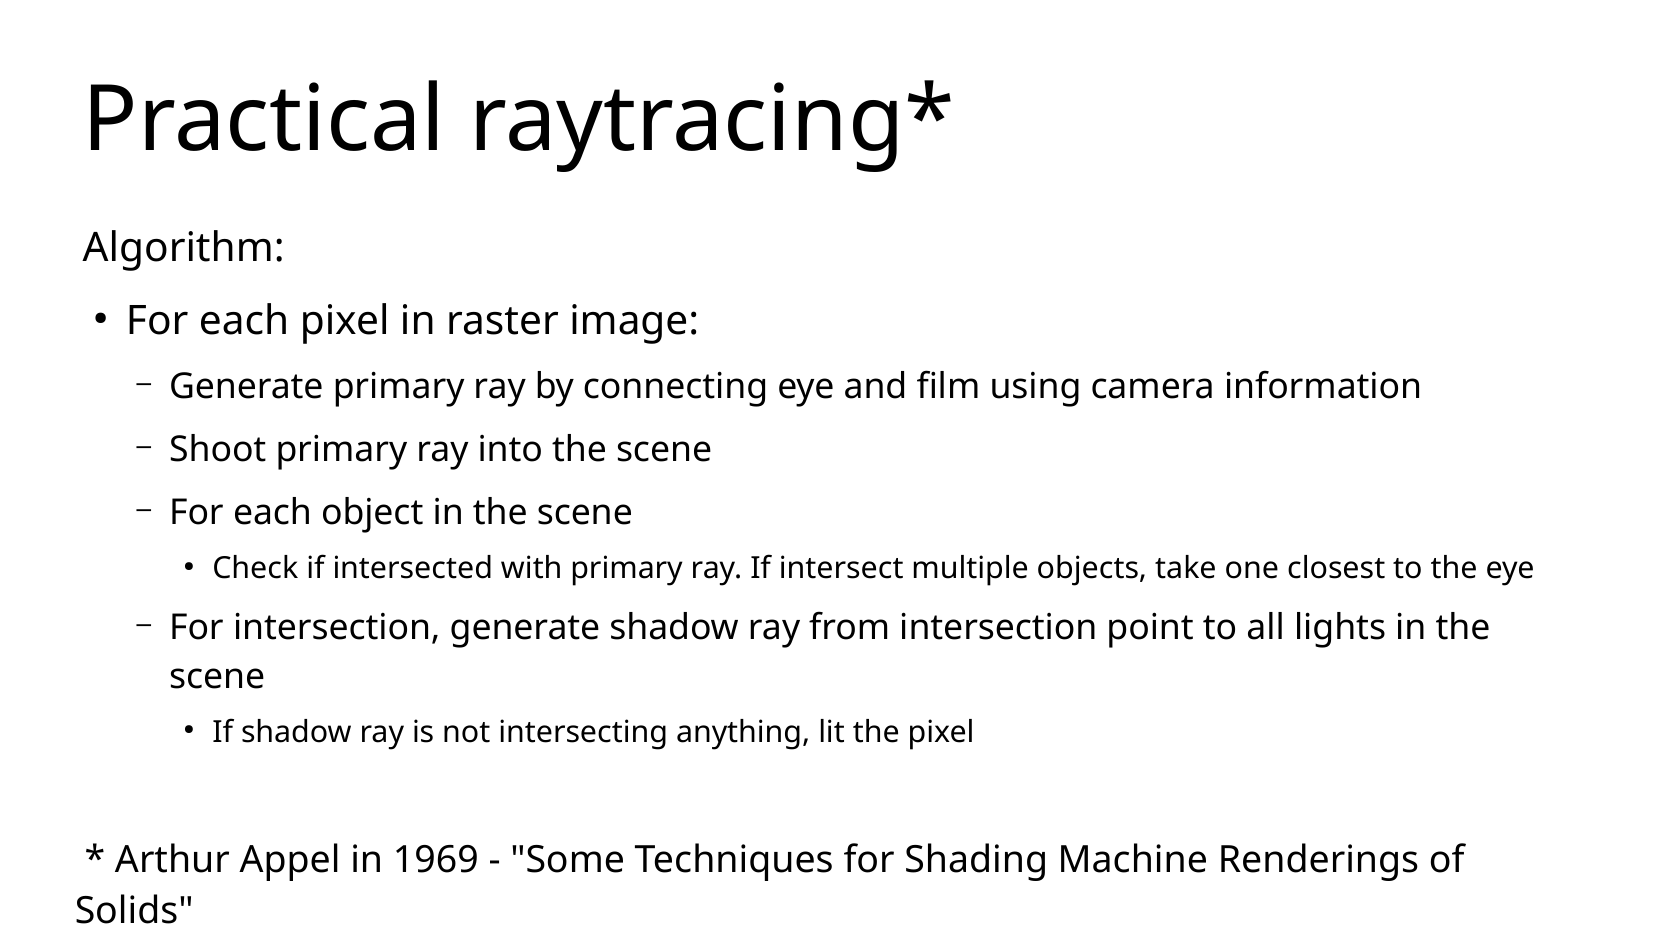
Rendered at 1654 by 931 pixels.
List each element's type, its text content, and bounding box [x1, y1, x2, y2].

title Practical raytracing* [82, 37, 1571, 193]
list Algorithm: For each pixel in raster image: Generate primary ray by connecting eye and film using camera information Shoot primary ray into the scene For each object in the scene Check if intersected with primary ray. If intersect multiple objects, take one closest to the eye For intersection, generate shadow ray from intersection point to all lights in the scene If shadow ray is not intersecting anything, lit the pixel [82, 217, 1571, 758]
text_box * Arthur Appel in 1969 - "Some Techniques for Shading Machine Renderings of Solids" [60, 825, 1531, 887]
